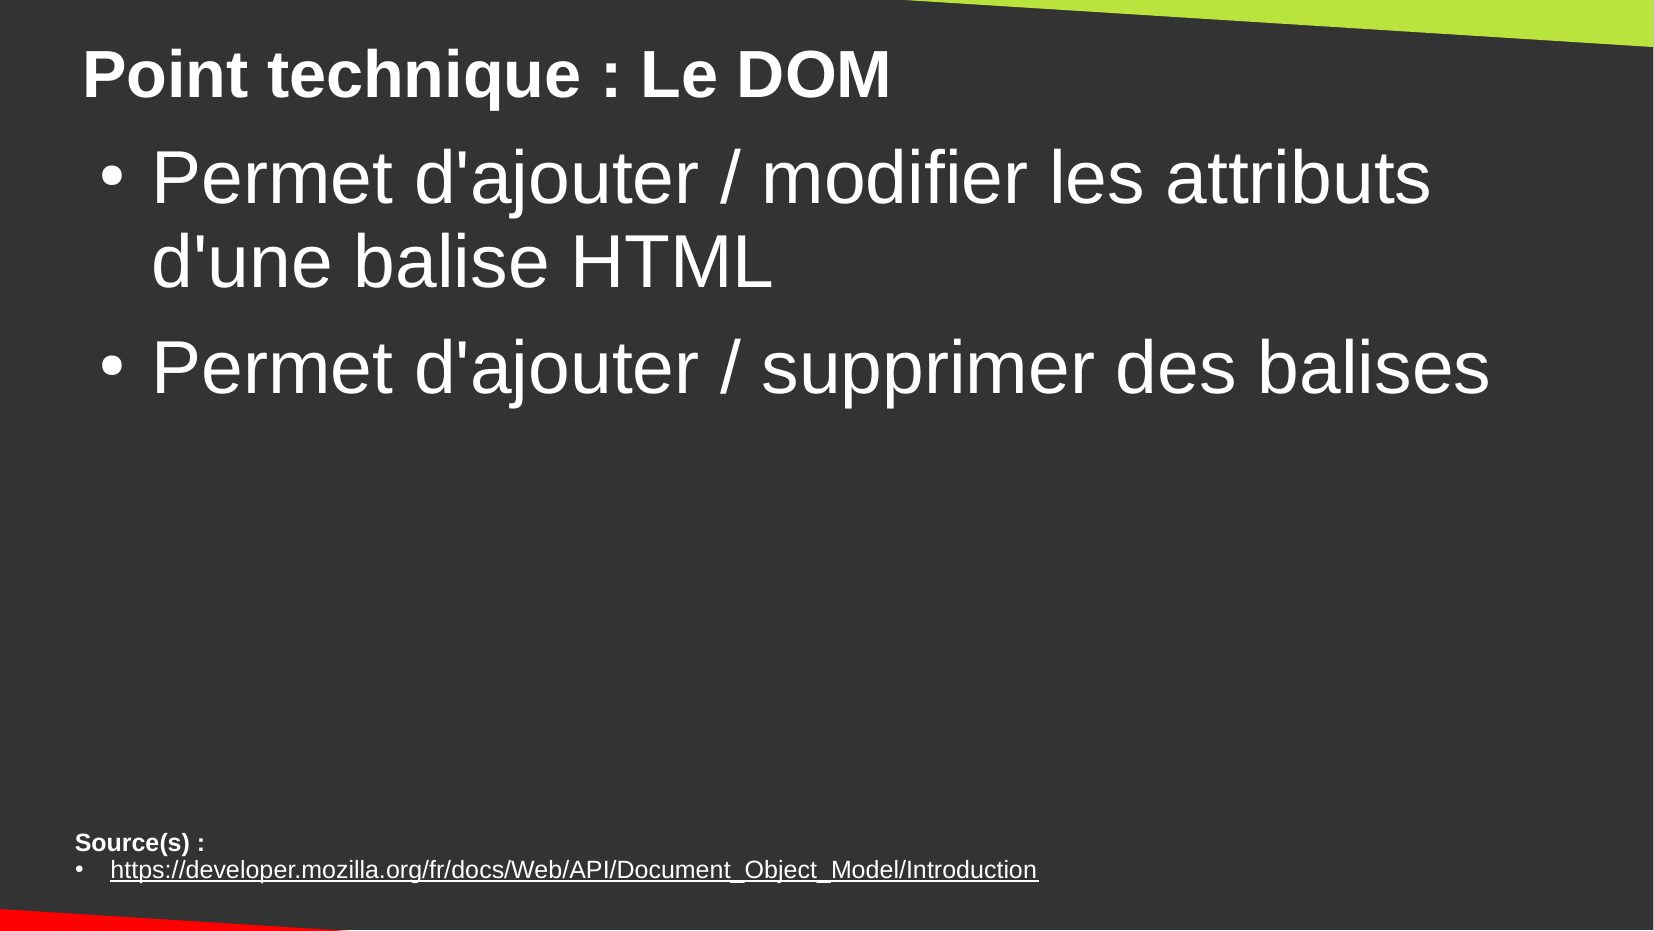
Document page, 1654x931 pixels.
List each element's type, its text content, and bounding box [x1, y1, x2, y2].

text_box Source(s) : https://developer.mozilla.org/fr/docs/Web/API/Document_Object_Model/Introduction [60, 820, 1583, 920]
title Point technique : Le DOM [82, 37, 1571, 114]
text_box [904, 0, 1654, 48]
list Permet d'ajouter / modifier les attributs d'une balise HTML Permet d'ajouter / supprimer des balises [80, 135, 1620, 697]
text_box [0, 909, 350, 931]
